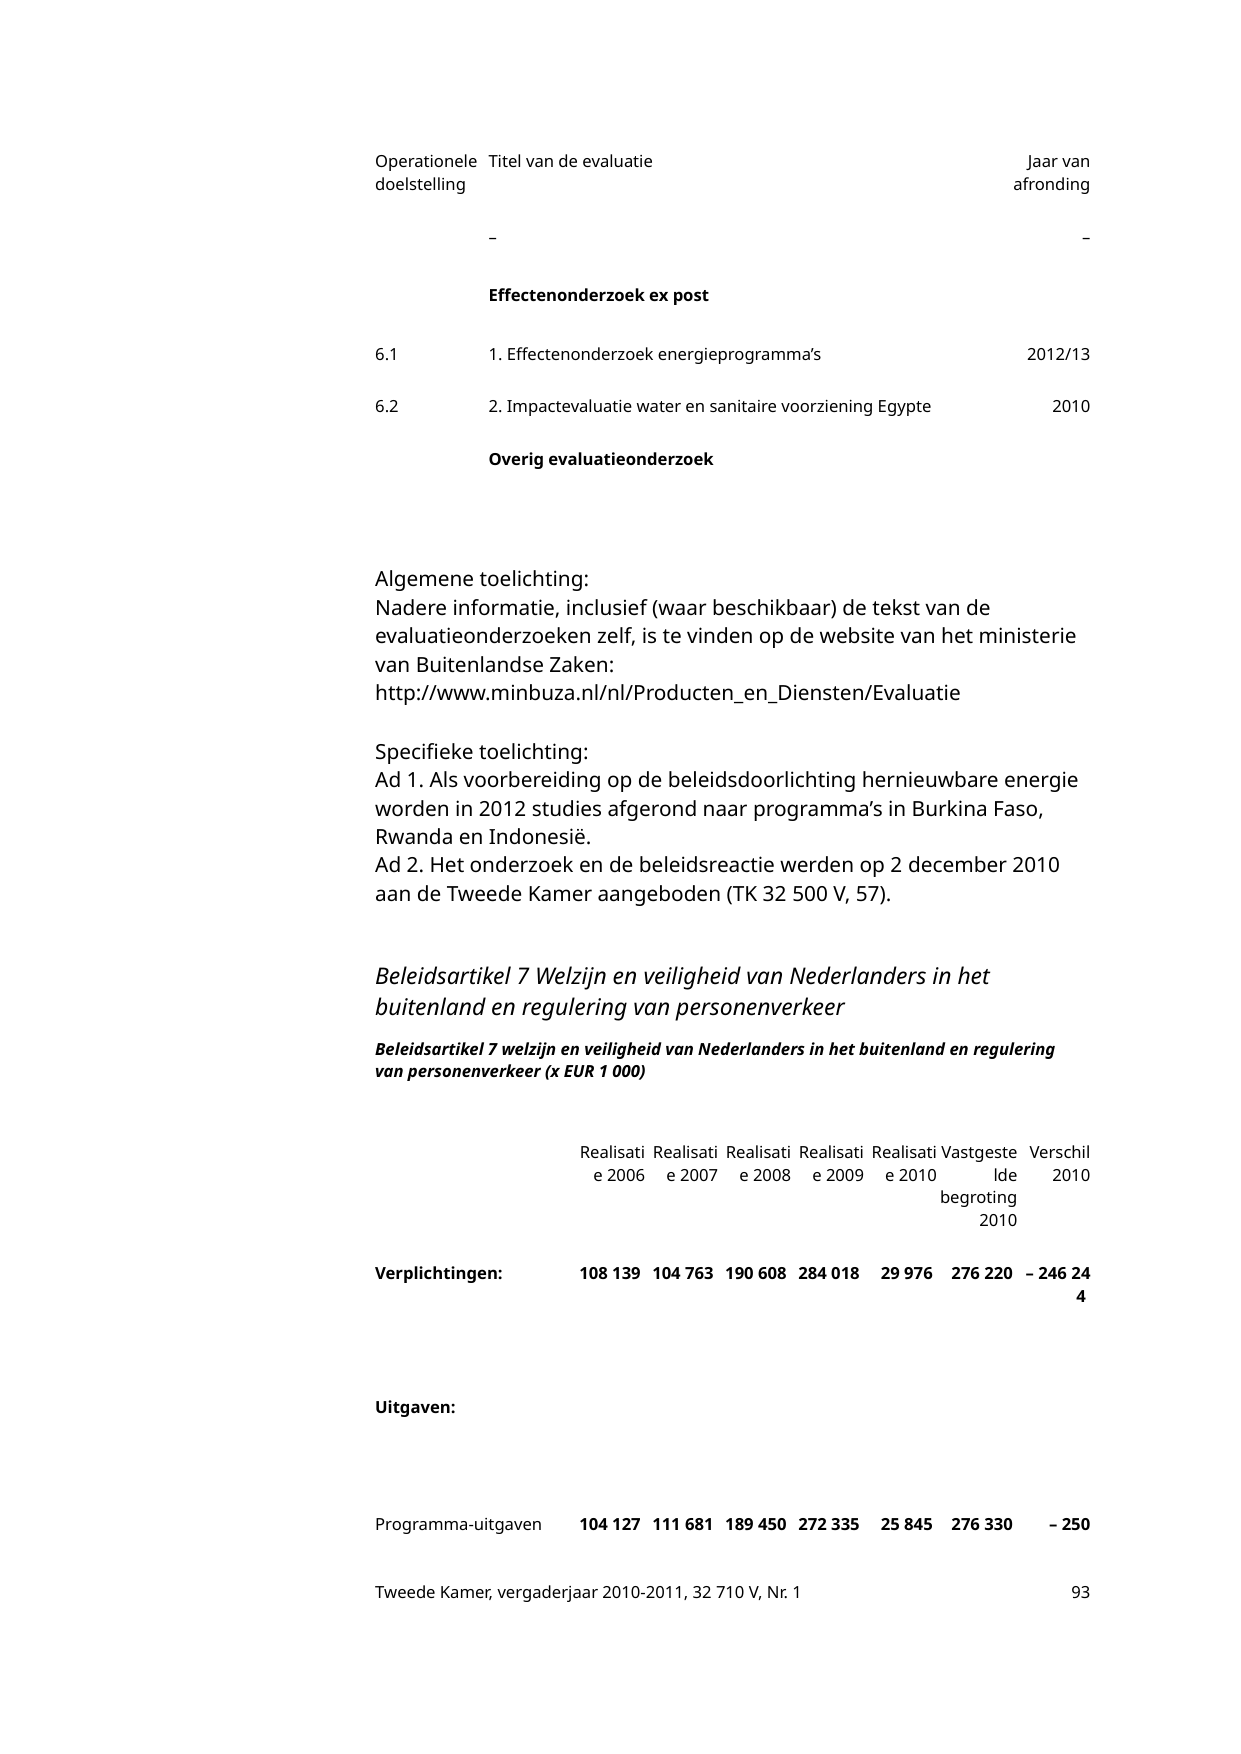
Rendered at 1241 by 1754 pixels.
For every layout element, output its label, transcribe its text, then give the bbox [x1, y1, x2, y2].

table_cell – [963, 225, 1090, 284]
text Nadere informatie, inclusief (waar beschikbaar) de tekst van de evaluatieonderzoeken zelf, is te vinden op de website van het ministerie van Buitenlandse Zaken: [375, 593, 1090, 678]
table_cell [718, 1454, 791, 1512]
table_header Titel van de evaluatie [488, 150, 963, 225]
table_cell 189 450 [718, 1512, 791, 1535]
table_cell 2010 [963, 395, 1090, 448]
text http://www.minbuza.nl/nl/Producten_en_Diensten/Evaluatie [375, 678, 1090, 707]
table_cell 2. Impactevaluatie water en sanitaire voorziening Egypte [488, 395, 963, 448]
table_cell [791, 1337, 864, 1395]
table_header Realisatie 2009 [791, 1141, 864, 1262]
table_cell [375, 284, 488, 342]
table_cell [645, 1337, 718, 1395]
table_cell [937, 1454, 1017, 1512]
table_cell [791, 1395, 864, 1454]
table_cell [375, 225, 488, 284]
table_cell [718, 1337, 791, 1395]
table_cell [718, 1395, 791, 1454]
table_cell Programma-uitgaven [375, 1512, 572, 1535]
table_cell [791, 1454, 864, 1512]
table_cell 1. Effectenonderzoek energieprogramma’s [488, 342, 963, 395]
table_cell [864, 1454, 937, 1512]
table_header Verschil 2010 [1017, 1141, 1090, 1262]
table_cell [864, 1337, 937, 1395]
table_cell 6.2 [375, 395, 488, 448]
text Ad 2. Het onderzoek en de beleidsreactie werden op 2 december 2010 aan de Tweede Kamer aangeboden (TK 32 500 V, 57). [375, 851, 1090, 907]
table_cell [572, 1454, 645, 1512]
table_cell 104 763 [645, 1262, 718, 1337]
table_cell Effectenonderzoek ex post [488, 284, 963, 342]
table_cell [963, 448, 1090, 506]
table_cell 276 330 [937, 1512, 1017, 1535]
table_cell [1017, 1395, 1090, 1454]
table_header [375, 1141, 411, 1262]
table_cell 276 220 [937, 1262, 1017, 1337]
table_cell 6.1 [375, 342, 488, 395]
text Ad 1. Als voorbereiding op de beleidsdoorlichting hernieuwbare energie worden in 2012 studies afgerond naar programma’s in Burkina Faso, Rwanda en Indonesië. [375, 765, 1090, 851]
table_cell 29 976 [864, 1262, 937, 1337]
table_header Operationele doelstelling [375, 150, 488, 225]
table_cell Verplichtingen: [375, 1262, 572, 1337]
table_cell [937, 1337, 1017, 1395]
table_cell 108 139 [572, 1262, 645, 1337]
table_cell 2012/13 [963, 342, 1090, 395]
table_cell – 250 [1017, 1512, 1090, 1535]
table_cell Uitgaven: [375, 1395, 572, 1454]
table_cell [645, 1454, 718, 1512]
table_cell 272 335 [791, 1512, 864, 1535]
table_header [411, 1141, 572, 1262]
table_cell 190 608 [718, 1262, 791, 1337]
table_header Realisatie 2010 [864, 1141, 937, 1262]
table_cell 104 127 [572, 1512, 645, 1535]
table_cell [864, 1395, 937, 1454]
table_cell 25 845 [864, 1512, 937, 1535]
table_cell [375, 448, 488, 506]
table_cell [411, 1454, 572, 1512]
table_cell [1017, 1337, 1090, 1395]
text Specifieke toelichting: [375, 737, 1090, 765]
table_cell 111 681 [645, 1512, 718, 1535]
table_cell Overig evaluatieonderzoek [488, 448, 963, 506]
table_header Realisatie 2008 [718, 1141, 791, 1262]
table_header Realisatie 2006 [572, 1141, 645, 1262]
table_cell [963, 284, 1090, 342]
table_cell [645, 1395, 718, 1454]
table_header Jaar van afronding [963, 150, 1090, 225]
table_cell [375, 1454, 411, 1512]
table_header Vastgestelde begroting 2010 [937, 1141, 1017, 1262]
table_cell [572, 1395, 645, 1454]
table_cell [572, 1337, 645, 1395]
text Beleidsartikel 7 welzijn en veiligheid van Nederlanders in het buitenland en regulering van personenverkeer (x EUR 1 000) [375, 1037, 1090, 1083]
table_cell 284 018 [791, 1262, 864, 1337]
table_header Realisatie 2007 [645, 1141, 718, 1262]
subtitle Beleidsartikel 7 Welzijn en veiligheid van Nederlanders in het buitenland en regulering van personenverkeer [375, 960, 1090, 1022]
table_cell [1017, 1454, 1090, 1512]
table_cell [937, 1395, 1017, 1454]
text Algemene toelichting: [375, 564, 1090, 593]
table_cell – 246 244 [1017, 1262, 1090, 1337]
table_cell [375, 1337, 411, 1395]
table_cell – [488, 225, 963, 284]
table_cell [411, 1337, 572, 1395]
